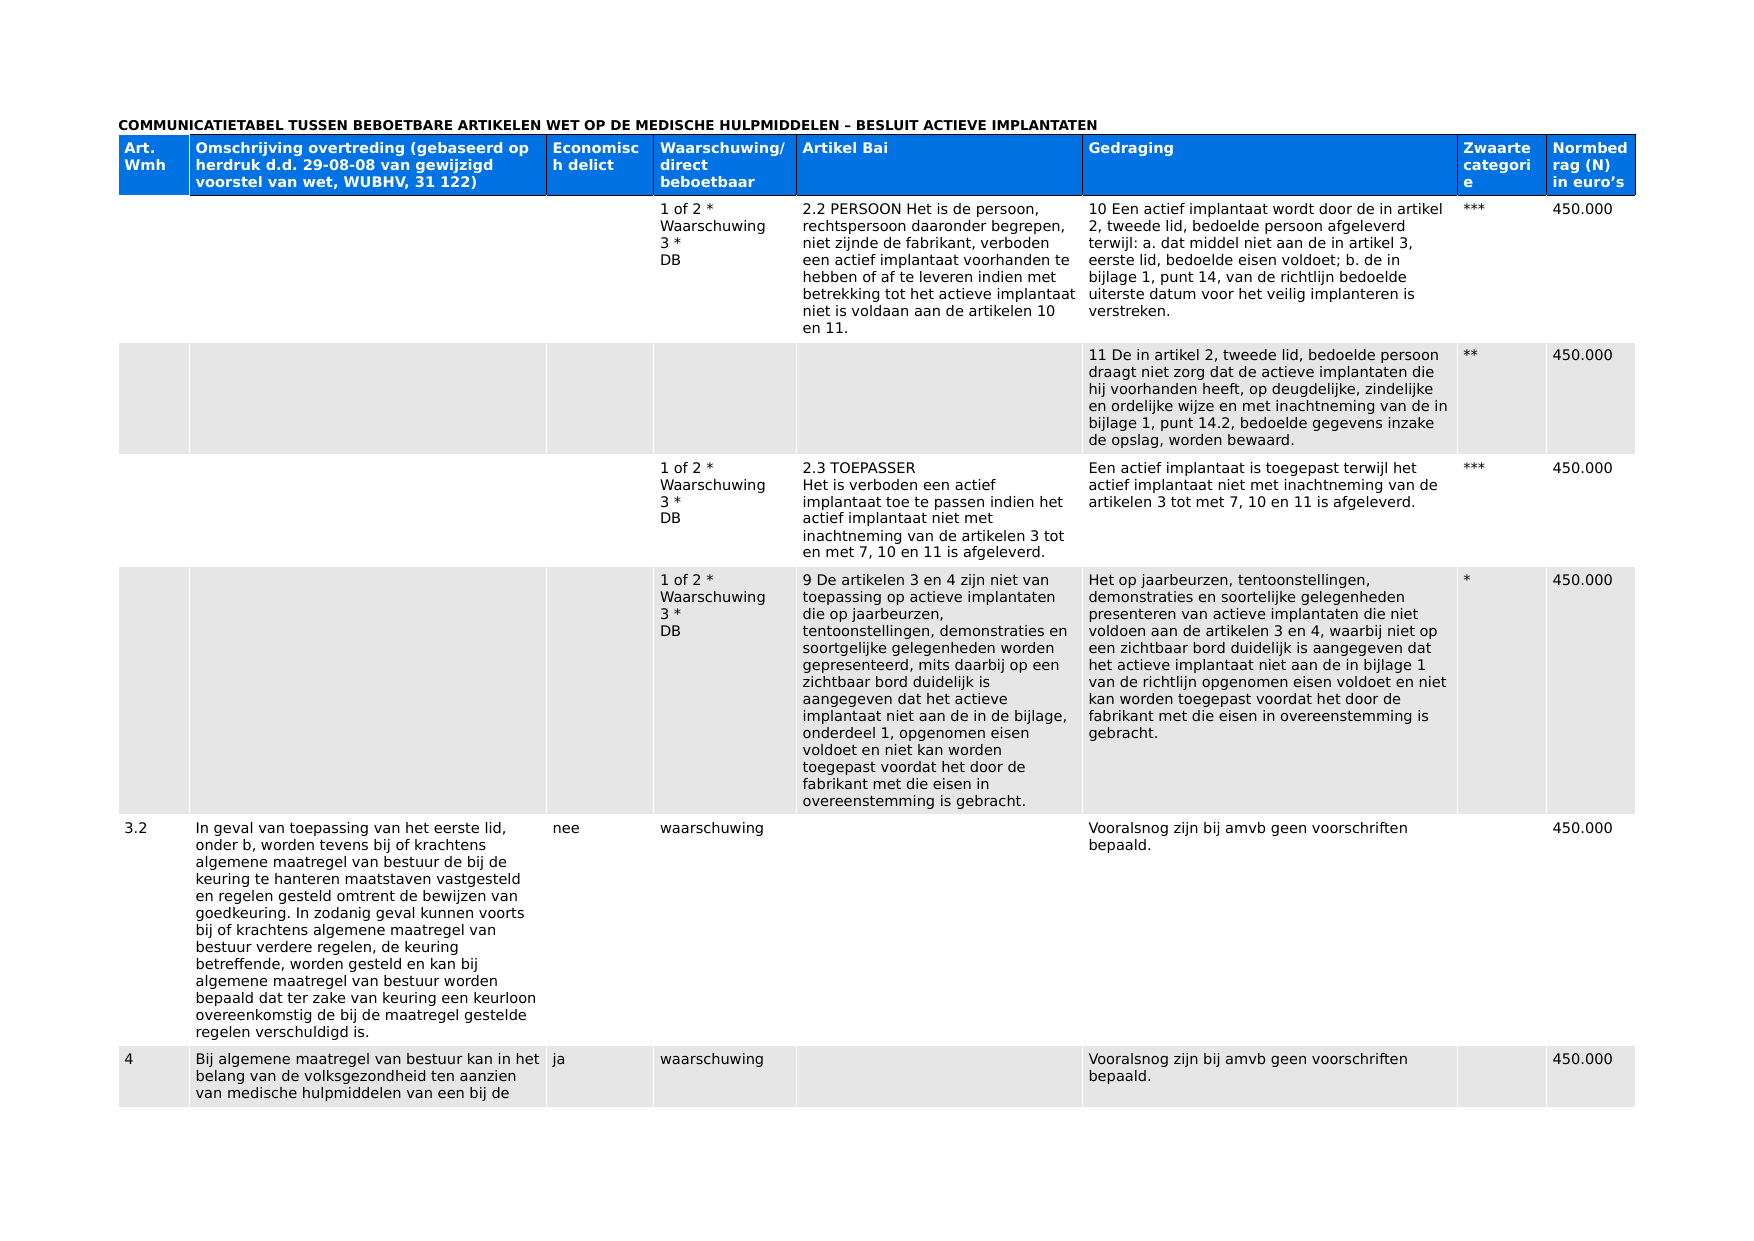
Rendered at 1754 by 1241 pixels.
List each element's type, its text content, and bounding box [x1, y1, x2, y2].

table_cell 450.000 [1547, 455, 1635, 566]
table_cell waarschuwing [654, 1046, 796, 1107]
table_cell 3.2 [119, 815, 189, 1045]
table_cell 450.000 [1547, 567, 1635, 814]
table_cell nee [547, 815, 653, 1045]
table_cell Bij algemene maatregel van bestuur kan in het belang van de volksgezondheid ten aanzien van medische hulpmiddelen van een bij de [190, 1046, 546, 1107]
table_cell *** [1458, 455, 1546, 566]
table_cell Normbedrag (N) in euro’s [1547, 135, 1635, 195]
table_cell Gedraging [1083, 135, 1457, 195]
table_cell [547, 343, 653, 454]
table_cell [119, 567, 189, 814]
table_cell *** [1458, 196, 1546, 341]
table_cell 1 of 2 * Waarschuwing 3 * DB [654, 567, 796, 814]
table_cell [547, 567, 653, 814]
table_cell [547, 455, 653, 566]
table_header COMMUNICATIETABEL TUSSEN BEBOETBARE ARTIKELEN WET OP DE MEDISCHE HULPMIDDELEN – BESLUIT ACTIEVE IMPLANTATEN [118, 118, 1636, 134]
table_cell 450.000 [1547, 815, 1635, 1045]
table_cell Het op jaarbeurzen, tentoonstellingen, demonstraties en soortelijke gelegenheden presenteren van actieve implantaten die niet voldoen aan de artikelen 3 en 4, waarbij niet op een zichtbaar bord duidelijk is aangegeven dat het actieve implantaat niet aan de in bijlage 1 van de richtlijn opgenomen eisen voldoet en niet kan worden toegepast voordat het door de fabrikant met die eisen in overeenstemming is gebracht. [1083, 567, 1457, 814]
table_cell [190, 343, 546, 454]
table_cell [119, 343, 189, 454]
table_cell [119, 196, 189, 341]
table_cell [190, 196, 546, 341]
table_cell * [1458, 567, 1546, 814]
table_cell Vooralsnog zijn bij amvb geen voorschriften bepaald. [1083, 815, 1457, 1045]
table_cell Omschrijving overtreding (gebaseerd op herdruk d.d. 29-08-08 van gewijzigd voorstel van wet, WUBHV, 31 122) [190, 135, 546, 195]
table_cell 450.000 [1547, 196, 1635, 341]
table_cell [547, 196, 653, 341]
table_cell [1458, 815, 1546, 1045]
table_cell ja [547, 1046, 653, 1107]
table_cell Waarschuwing/direct beboetbaar [654, 135, 796, 195]
table_cell [797, 343, 1082, 454]
table_cell [797, 815, 1082, 1045]
table_cell 2.2 PERSOON Het is de persoon, rechtspersoon daaronder begrepen, niet zijnde de fabrikant, verboden een actief implantaat voorhanden te hebben of af te leveren indien met betrekking tot het actieve implantaat niet is voldaan aan de artikelen 10 en 11. [797, 196, 1082, 341]
table_cell [797, 1046, 1082, 1107]
table_cell 4 [119, 1046, 189, 1107]
table_cell Artikel Bai [797, 135, 1082, 195]
table_cell 2.3 TOEPASSER Het is verboden een actief implantaat toe te passen indien het actief implantaat niet met inachtneming van de artikelen 3 tot en met 7, 10 en 11 is afgeleverd. [797, 455, 1082, 566]
table_cell [190, 455, 546, 566]
table_cell 9 De artikelen 3 en 4 zijn niet van toepassing op actieve implantaten die op jaarbeurzen, tentoonstellingen, demonstraties en soortgelijke gelegenheden worden gepresenteerd, mits daarbij op een zichtbaar bord duidelijk is aangegeven dat het actieve implantaat niet aan de in de bijlage, onderdeel 1, opgenomen eisen voldoet en niet kan worden toegepast voordat het door de fabrikant met die eisen in overeenstemming is gebracht. [797, 567, 1082, 814]
table_cell [1458, 1046, 1546, 1107]
table_cell [190, 567, 546, 814]
table_cell [654, 343, 796, 454]
table_cell 11 De in artikel 2, tweede lid, bedoelde persoon draagt niet zorg dat de actieve implantaten die hij voorhanden heeft, op deugdelijke, zindelijke en ordelijke wijze en met inachtneming van de in bijlage 1, punt 14.2, bedoelde gegevens inzake de opslag, worden bewaard. [1083, 343, 1457, 454]
table_cell Art. Wmh [119, 135, 189, 195]
table_cell 10 Een actief implantaat wordt door de in artikel 2, tweede lid, bedoelde persoon afgeleverd terwijl: a. dat middel niet aan de in artikel 3, eerste lid, bedoelde eisen voldoet; b. de in bijlage 1, punt 14, van de richtlijn bedoelde uiterste datum voor het veilig implanteren is verstreken. [1083, 196, 1457, 341]
table_cell In geval van toepassing van het eerste lid, onder b, worden tevens bij of krachtens algemene maatregel van bestuur de bij de keuring te hanteren maatstaven vastgesteld en regelen gesteld omtrent de bewijzen van goedkeuring. In zodanig geval kunnen voorts bij of krachtens algemene maatregel van bestuur verdere regelen, de keuring betreffende, worden gesteld en kan bij algemene maatregel van bestuur worden bepaald dat ter zake van keuring een keurloon overeenkomstig de bij de maatregel gestelde regelen verschuldigd is. [190, 815, 546, 1045]
table_cell Zwaarte categorie [1458, 135, 1546, 195]
table_cell 450.000 [1547, 343, 1635, 454]
table_cell waarschuwing [654, 815, 796, 1045]
table_cell ** [1458, 343, 1546, 454]
table_cell [119, 455, 189, 566]
table_cell 1 of 2 * Waarschuwing 3 * DB [654, 196, 796, 341]
table_cell Economisch delict [547, 135, 653, 195]
table_cell 450.000 [1547, 1046, 1635, 1107]
table_cell Vooralsnog zijn bij amvb geen voorschriften bepaald. [1083, 1046, 1457, 1107]
table_cell Een actief implantaat is toegepast terwijl het actief implantaat niet met inachtneming van de artikelen 3 tot met 7, 10 en 11 is afgeleverd. [1083, 455, 1457, 566]
table_cell 1 of 2 * Waarschuwing 3 * DB [654, 455, 796, 566]
